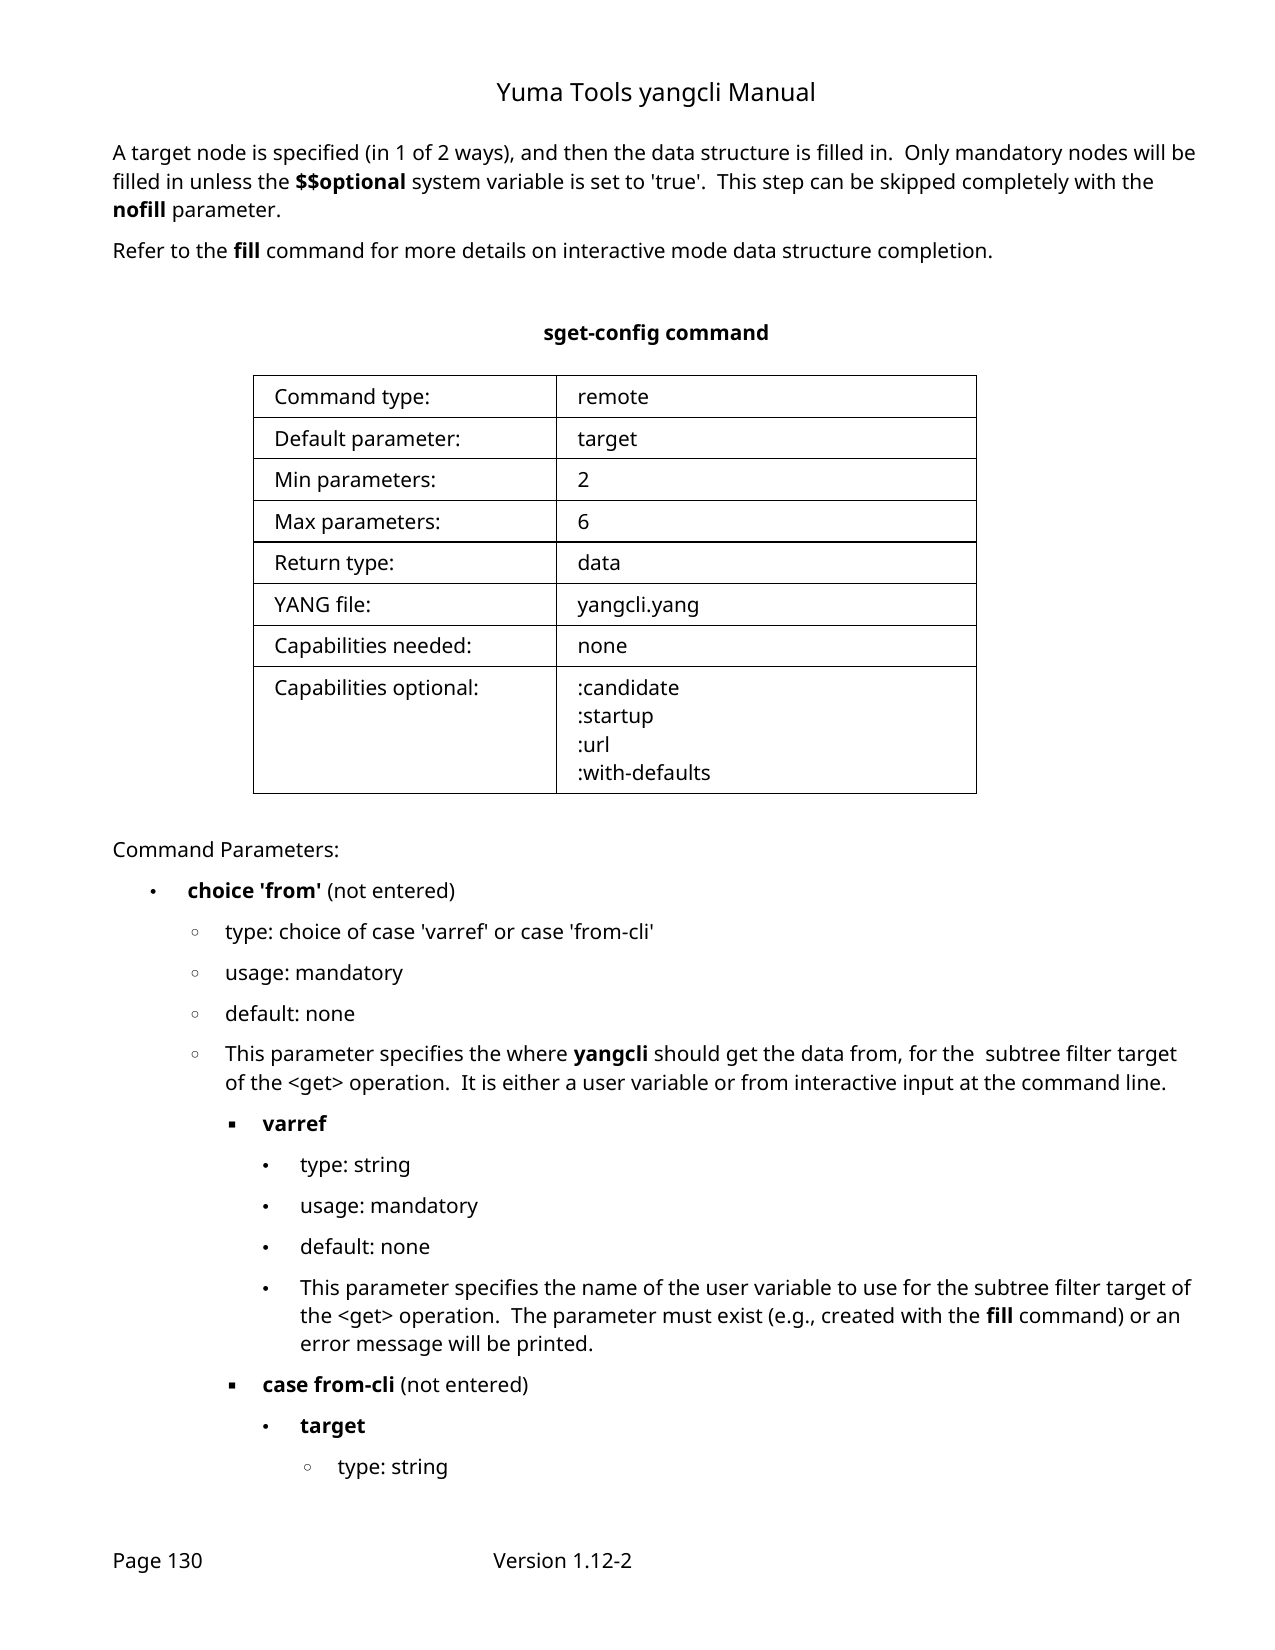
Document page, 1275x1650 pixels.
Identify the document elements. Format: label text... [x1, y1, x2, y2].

table_cell :candidate :startup :url :with-defaults [557, 667, 976, 793]
table_cell target [557, 418, 976, 458]
list type: choice of case 'varref' or case 'from-cli' [187, 917, 1200, 945]
list usage: mandatory [187, 958, 1200, 986]
subtitle sget-config command [127, 318, 1185, 347]
table_cell 2 [557, 459, 976, 500]
table_cell Min parameters: [254, 459, 556, 500]
table_cell data [557, 543, 976, 583]
table_cell Max parameters: [254, 501, 556, 541]
table_cell Return type: [254, 543, 556, 583]
list This parameter specifies the name of the user variable to use for the subtree filter target of the <get> operation. The parameter must exist (e.g., created with the fill command) or an error message will be printed. [262, 1273, 1200, 1358]
list type: string [262, 1150, 1200, 1178]
list target [262, 1411, 1200, 1440]
text Refer to the fill command for more details on interactive mode data structure completion. [112, 236, 1200, 265]
text Command Parameters: [112, 835, 1200, 863]
list default: none [262, 1232, 1200, 1260]
table_cell YANG file: [254, 584, 556, 624]
table_cell Default parameter: [254, 418, 556, 458]
list case from-cli (not entered) [225, 1371, 1200, 1399]
list varref [225, 1109, 1200, 1137]
list default: none [187, 999, 1200, 1027]
list type: string [300, 1452, 1200, 1481]
table_cell yangcli.yang [557, 584, 976, 624]
table_cell Capabilities needed: [254, 626, 556, 666]
table_cell Capabilities optional: [254, 667, 556, 793]
table_cell 6 [557, 501, 976, 541]
list This parameter specifies the where yangcli should get the data from, for the subtree filter target of the <get> operation. It is either a user variable or from interactive input at the command line. [187, 1039, 1200, 1096]
text A target node is specified (in 1 of 2 ways), and then the data structure is filled in. Only mandatory nodes will be filled in unless the $$optional system variable is set to 'true'. This step can be skipped completely with the nofill parameter. [112, 138, 1200, 224]
table_header Command type: [254, 376, 556, 417]
list usage: mandatory [262, 1191, 1200, 1219]
list choice 'from' (not entered) [150, 876, 1200, 904]
table_header remote [557, 376, 976, 417]
table_cell none [557, 626, 976, 666]
